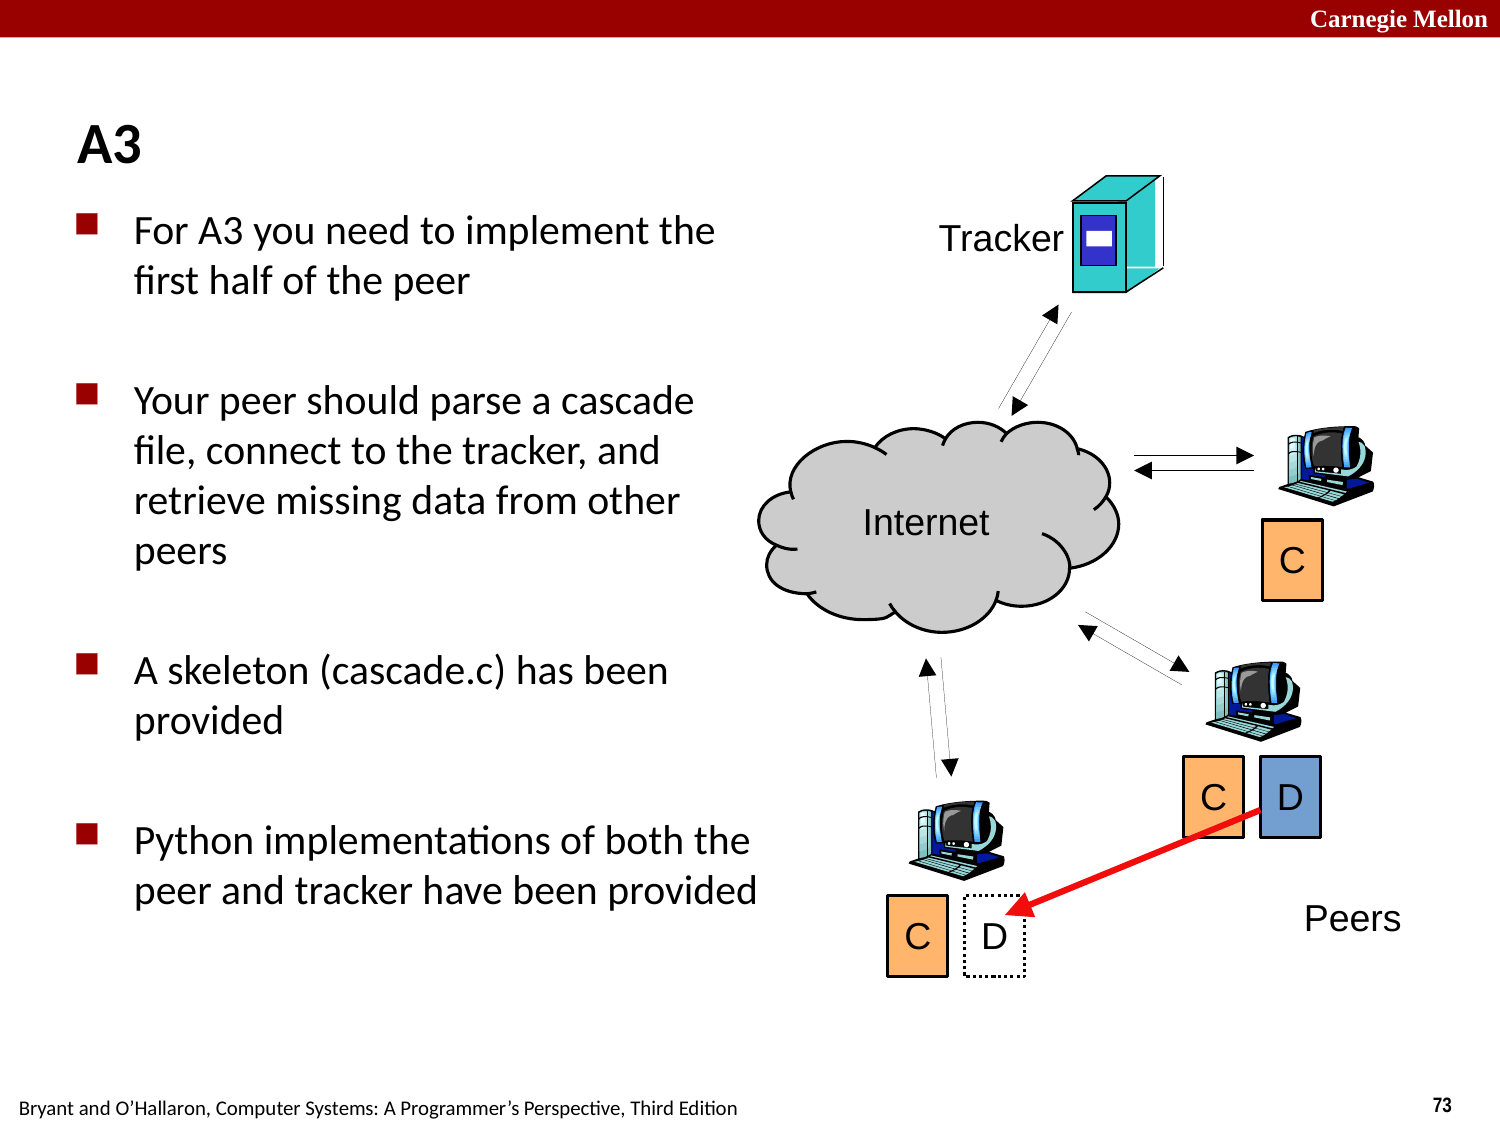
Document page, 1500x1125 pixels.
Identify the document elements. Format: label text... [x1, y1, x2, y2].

list For A3 you need to implement the first half of the peer Your peer should parse a cascade file, connect to the tracker, and retrieve missing data from other peers A skeleton (cascade.c) has been provided Python implementations of both the peer and tracker have been provided [62, 195, 1358, 631]
chart [908, 800, 1007, 881]
text_box [1072, 175, 1160, 294]
text_box Peers [1247, 880, 1458, 956]
text_box Tracker [896, 200, 1107, 276]
text_box C [1203, 821, 1244, 838]
text_box Internet [758, 422, 1119, 633]
title A3 [62, 93, 1297, 188]
text_box C [887, 895, 948, 977]
text_box D [1260, 756, 1321, 838]
text_box D [964, 895, 1025, 977]
text_box C [1183, 756, 1244, 838]
chart [1205, 660, 1303, 742]
text_box C [1262, 519, 1323, 601]
chart [1278, 425, 1376, 507]
